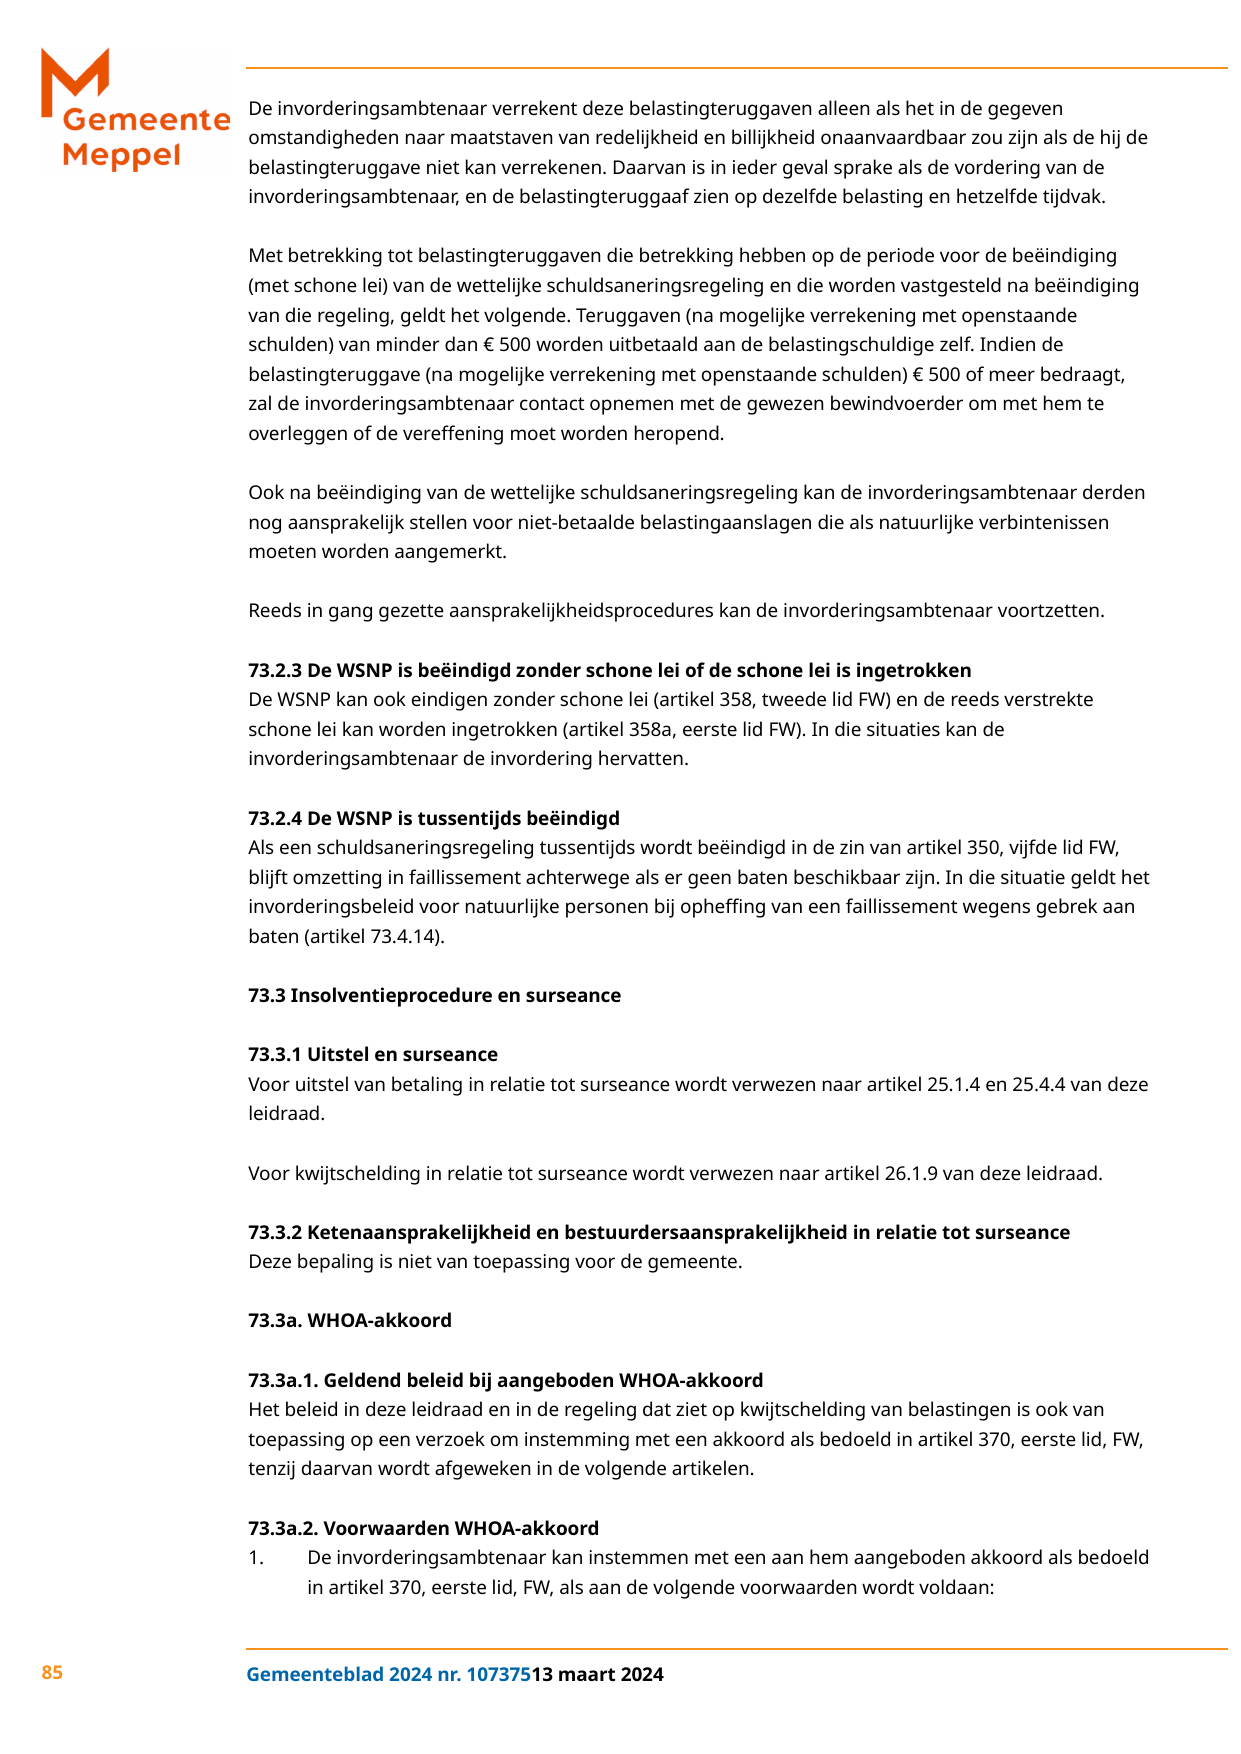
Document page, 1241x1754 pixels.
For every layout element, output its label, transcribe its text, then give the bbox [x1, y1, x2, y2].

picture [41, 47, 231, 172]
text 73.2.4 De WSNP is tussentijds beëindigd [248, 805, 1152, 831]
text 73.3 Insolventieprocedure en surseance [248, 982, 1152, 1008]
text De WSNP kan ook eindigen zonder schone lei (artikel 358, tweede lid FW) en de reeds verstrekte schone lei kan worden ingetrokken (artikel 358a, eerste lid FW). In die situaties kan de invorderingsambtenaar de invordering hervatten. [248, 686, 1152, 771]
text Reeds in gang gezette aansprakelijkheidsprocedures kan de invorderingsambtenaar voortzetten. [248, 598, 1152, 623]
text Voor kwijtschelding in relatie tot surseance wordt verwezen naar artikel 26.1.9 van deze leidraad. [248, 1160, 1152, 1186]
text Voor uitstel van betaling in relatie tot surseance wordt verwezen naar artikel 25.1.4 en 25.4.4 van deze leidraad. [248, 1071, 1152, 1126]
text De invorderingsambtenaar verrekent deze belastingteruggaven alleen als het in de gegeven omstandigheden naar maatstaven van redelijkheid en billijkheid onaanvaardbaar zou zijn als de hij de belastingteruggave niet kan verrekenen. Daarvan is in ieder geval sprake als de vordering van de invorderingsambtenaar, en de belastingteruggaaf zien op dezelfde belasting en hetzelfde tijdvak. [248, 95, 1152, 209]
text 73.3.2 Ketenaansprakelijkheid en bestuurdersaansprakelijkheid in relatie tot surseance [248, 1219, 1152, 1245]
text 73.2.3 De WSNP is beëindigd zonder schone lei of de schone lei is ingetrokken [248, 657, 1152, 683]
text Als een schuldsaneringsregeling tussentijds wordt beëindigd in de zin van artikel 350, vijfde lid FW, blijft omzetting in faillissement achterwege als er geen baten beschikbaar zijn. In die situatie geldt het invorderingsbeleid voor natuurlijke personen bij opheffing van een faillissement wegens gebrek aan baten (artikel 73.4.14). [248, 834, 1152, 949]
text 73.3a.2. Voorwaarden WHOA-akkoord [248, 1515, 1152, 1541]
list De invorderingsambtenaar kan instemmen met een aan hem aangeboden akkoord als bedoeld in artikel 370, eerste lid, FW, als aan de volgende voorwaarden wordt voldaan: [248, 1544, 1152, 1600]
text 73.3a. WHOA-akkoord [248, 1308, 1152, 1333]
text 73.3.1 Uitstel en surseance [248, 1041, 1152, 1067]
text Ook na beëindiging van de wettelijke schuldsaneringsregeling kan de invorderingsambtenaar derden nog aansprakelijk stellen voor niet-betaalde belastingaanslagen die als natuurlijke verbintenissen moeten worden aangemerkt. [248, 479, 1152, 564]
text 73.3a.1. Geldend beleid bij aangeboden WHOA-akkoord [248, 1367, 1152, 1393]
text Het beleid in deze leidraad en in de regeling dat ziet op kwijtschelding van belastingen is ook van toepassing op een verzoek om instemming met een akkoord als bedoeld in artikel 370, eerste lid, FW, tenzij daarvan wordt afgeweken in de volgende artikelen. [248, 1396, 1152, 1481]
text Met betrekking tot belastingteruggaven die betrekking hebben op de periode voor de beëindiging (met schone lei) van de wettelijke schuldsaneringsregeling en die worden vastgesteld na beëindiging van die regeling, geldt het volgende. Teruggaven (na mogelijke verrekening met openstaande schulden) van minder dan € 500 worden uitbetaald aan de belastingschuldige zelf. Indien de belastingteruggave (na mogelijke verrekening met openstaande schulden) € 500 of meer bedraagt, zal de invorderingsambtenaar contact opnemen met de gewezen bewindvoerder om met hem te overleggen of de vereffening moet worden heropend. [248, 243, 1152, 446]
text Deze bepaling is niet van toepassing voor de gemeente. [248, 1248, 1152, 1274]
